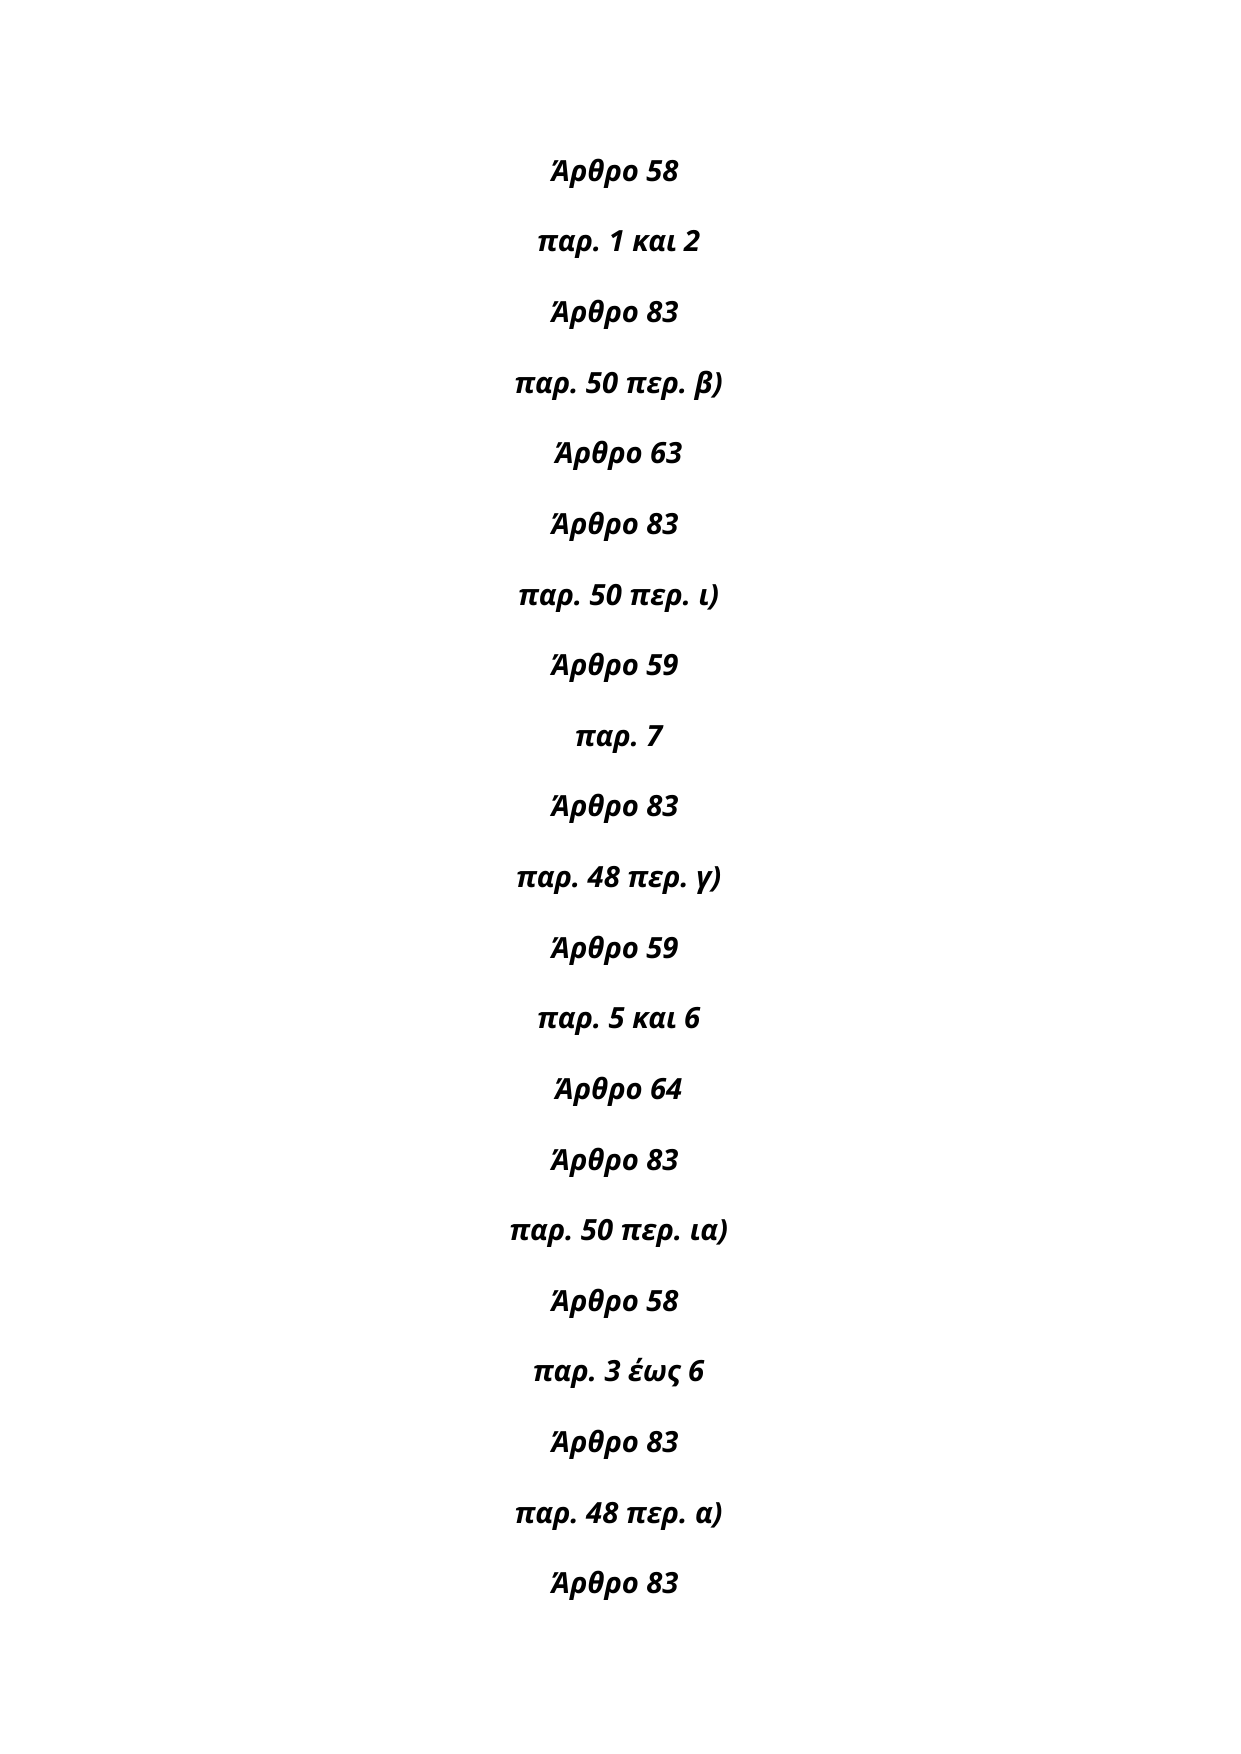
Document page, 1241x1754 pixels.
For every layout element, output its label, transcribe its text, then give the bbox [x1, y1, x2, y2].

subtitle παρ. 50 περ. ια) [150, 1209, 1090, 1249]
subtitle Άρθρο 83 [150, 1139, 1090, 1178]
subtitle παρ. 1 και 2 [150, 221, 1090, 260]
subtitle παρ. 7 [150, 715, 1090, 755]
subtitle παρ. 3 έως 6 [150, 1351, 1090, 1390]
subtitle Άρθρο 63 [150, 432, 1090, 472]
subtitle Άρθρο 64 [150, 1068, 1090, 1108]
subtitle παρ. 48 περ. γ) [150, 856, 1090, 896]
subtitle Άρθρο 58 [150, 1280, 1090, 1320]
subtitle παρ. 50 περ. ι) [150, 574, 1090, 613]
subtitle Άρθρο 83 [150, 1421, 1090, 1461]
subtitle Άρθρο 58 [150, 150, 1090, 190]
subtitle Άρθρο 83 [150, 1562, 1090, 1602]
subtitle παρ. 50 περ. β) [150, 362, 1090, 402]
subtitle Άρθρο 83 [150, 291, 1090, 331]
subtitle παρ. 5 και 6 [150, 997, 1090, 1037]
subtitle παρ. 48 περ. α) [150, 1492, 1090, 1532]
subtitle Άρθρο 59 [150, 644, 1090, 684]
subtitle Άρθρο 83 [150, 503, 1090, 543]
subtitle Άρθρο 59 [150, 927, 1090, 967]
subtitle Άρθρο 83 [150, 786, 1090, 825]
